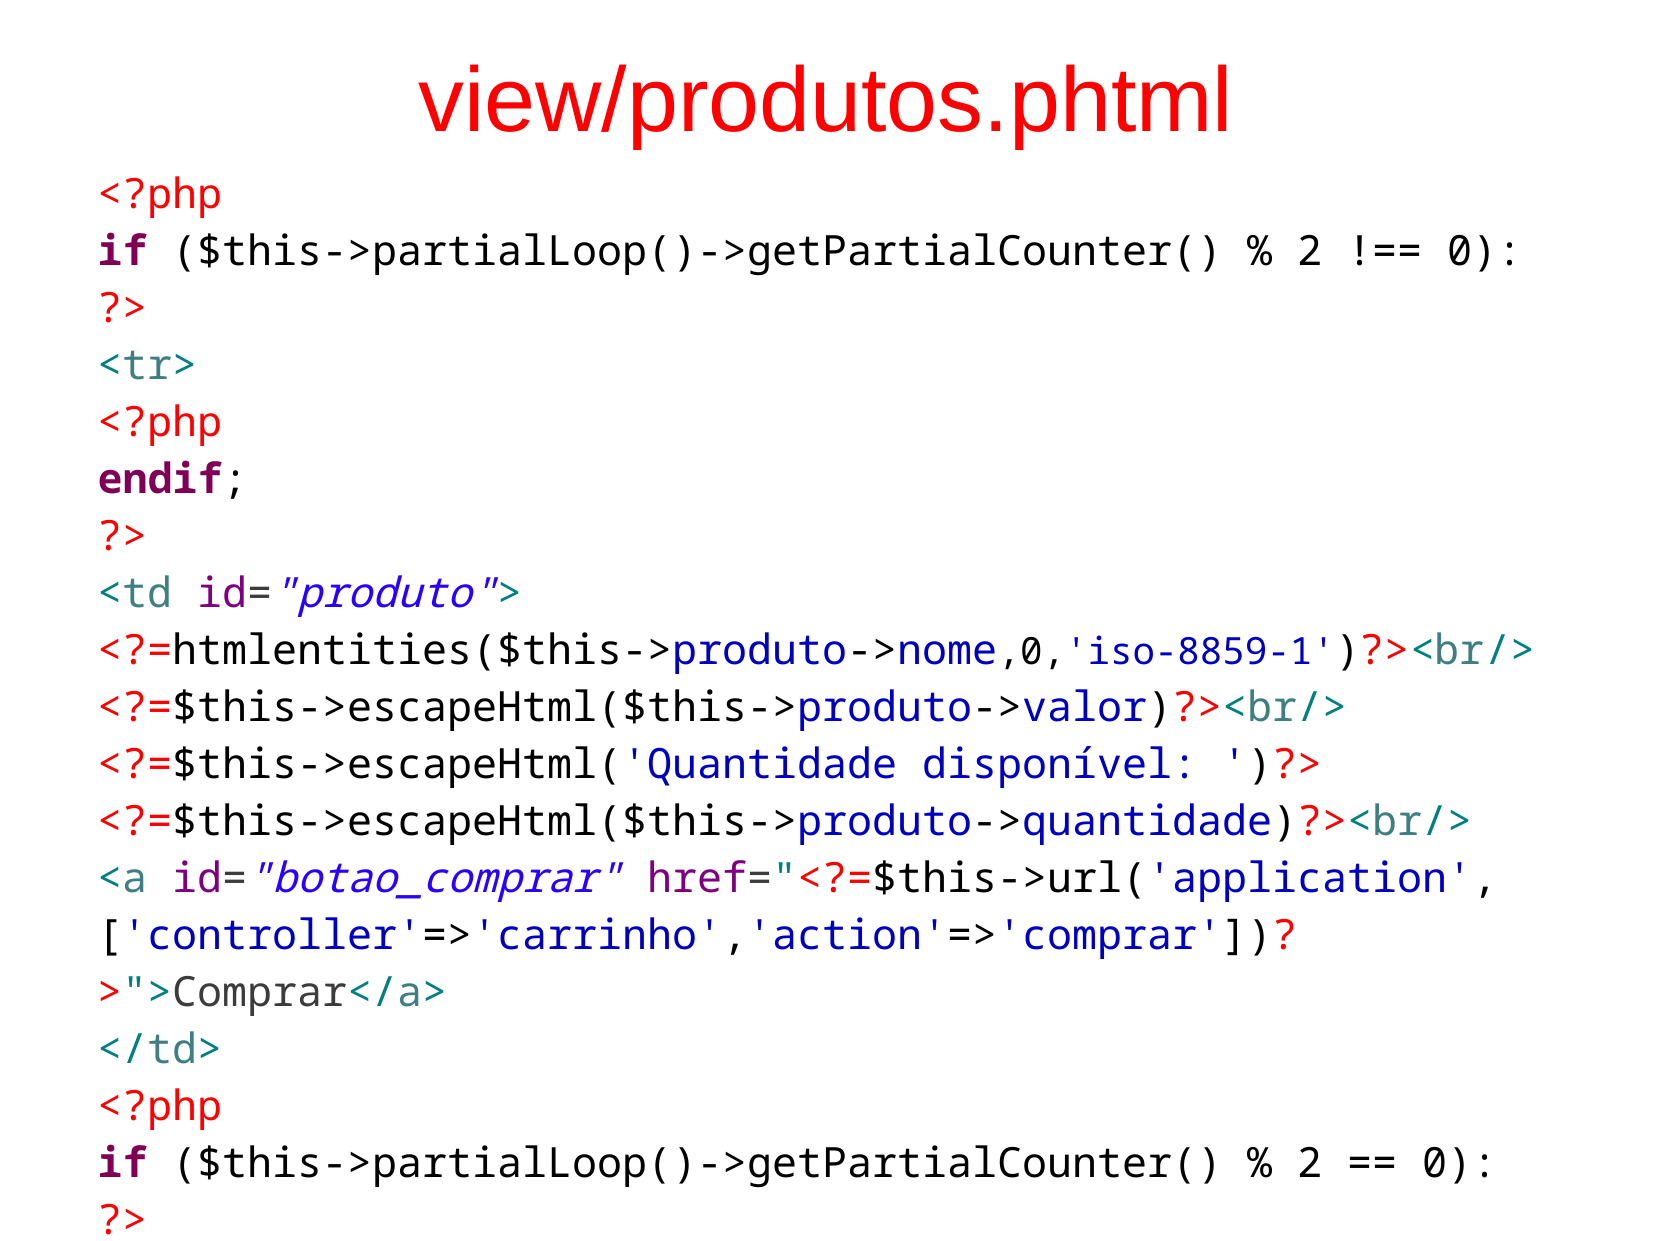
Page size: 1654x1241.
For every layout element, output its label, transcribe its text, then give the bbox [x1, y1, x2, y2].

text_box <?php if ($this->partialLoop()->getPartialCounter() % 2 !== 0): ?> <tr> <?php endif; ?> <td id="produto"> <?=htmlentities($this->produto->nome,0,'iso-8859-1')?><br/> <?=$this->escapeHtml($this->produto->valor)?><br/> <?=$this->escapeHtml('Quantidade disponível: ')?> <?=$this->escapeHtml($this->produto->quantidade)?><br/> <a id="botao_comprar" href="<?=$this->url('application',['controller'=>'carrinho','action'=>'comprar'])?>">Comprar</a> </td> <?php if ($this->partialLoop()->getPartialCounter() % 2 == 0): ?> </tr> <?php endif; ?> [82, 156, 1588, 1241]
title view/produtos.phtml [82, 0, 1571, 156]
